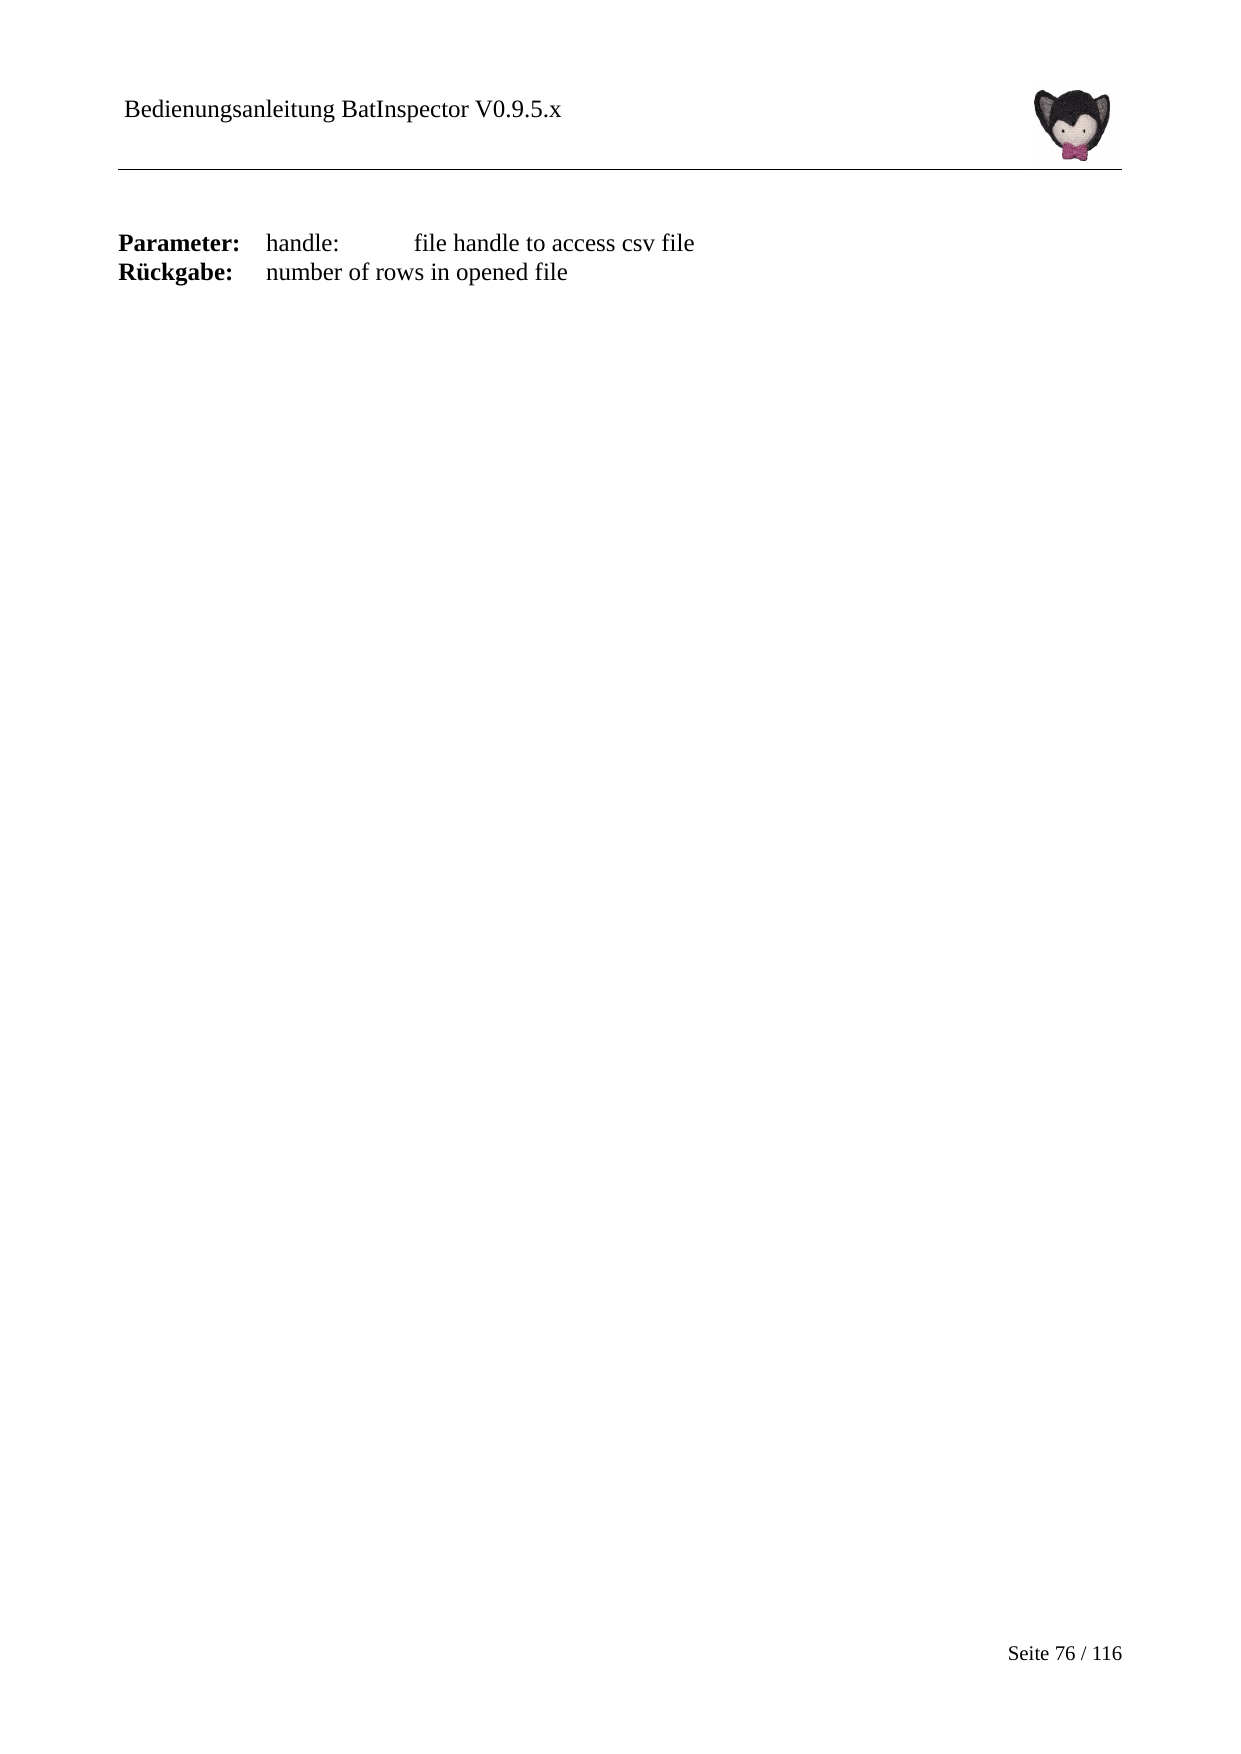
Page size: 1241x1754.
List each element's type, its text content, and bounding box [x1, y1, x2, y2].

text Parameter: handle: file handle to access csv file Rückgabe: number of rows in opened file [118, 228, 1122, 286]
picture [1030, 80, 1119, 169]
